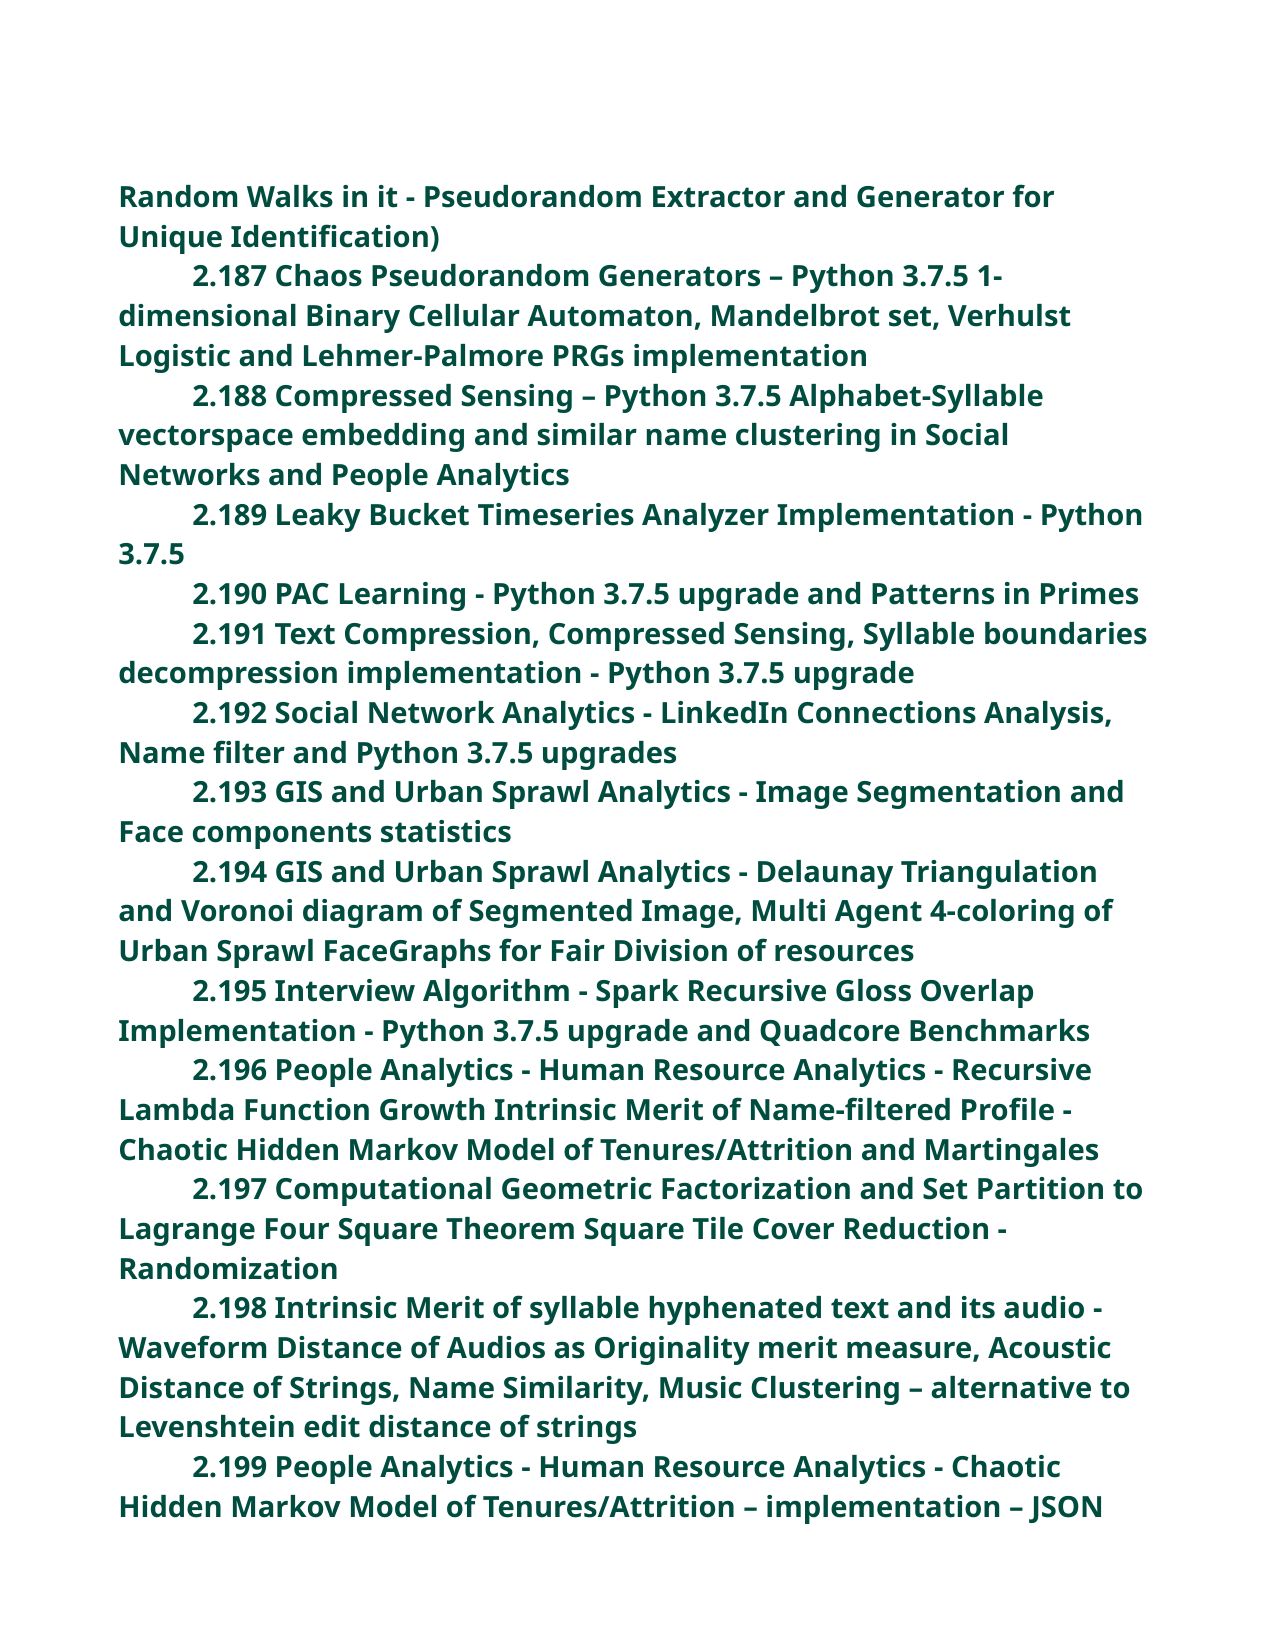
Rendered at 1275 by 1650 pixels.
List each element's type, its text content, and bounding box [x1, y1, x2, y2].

text 2.188 Compressed Sensing – Python 3.7.5 Alphabet-Syllable vectorspace embedding and similar name clustering in Social Networks and People Analytics [118, 375, 1157, 494]
text 2.192 Social Network Analytics - LinkedIn Connections Analysis, Name filter and Python 3.7.5 upgrades [118, 692, 1157, 772]
text 2.194 GIS and Urban Sprawl Analytics - Delaunay Triangulation and Voronoi diagram of Segmented Image, Multi Agent 4-coloring of Urban Sprawl FaceGraphs for Fair Division of resources [118, 851, 1157, 970]
text 2.199 People Analytics - Human Resource Analytics - Chaotic Hidden Markov Model of Tenures/Attrition – implementation – JSON [118, 1446, 1157, 1526]
text 2.191 Text Compression, Compressed Sensing, Syllable boundaries decompression implementation - Python 3.7.5 upgrade [118, 613, 1157, 692]
text 2.195 Interview Algorithm - Spark Recursive Gloss Overlap Implementation - Python 3.7.5 upgrade and Quadcore Benchmarks [118, 970, 1157, 1049]
text 2.189 Leaky Bucket Timeseries Analyzer Implementation - Python 3.7.5 [118, 494, 1157, 573]
text 2.187 Chaos Pseudorandom Generators – Python 3.7.5 1-dimensional Binary Cellular Automaton, Mandelbrot set, Verhulst Logistic and Lehmer-Palmore PRGs implementation [118, 256, 1157, 375]
text Random Walks in it - Pseudorandom Extractor and Generator for Unique Identification) [118, 176, 1157, 256]
text 2.196 People Analytics - Human Resource Analytics - Recursive Lambda Function Growth Intrinsic Merit of Name-filtered Profile - Chaotic Hidden Markov Model of Tenures/Attrition and Martingales [118, 1049, 1157, 1168]
text 2.193 GIS and Urban Sprawl Analytics - Image Segmentation and Face components statistics [118, 772, 1157, 851]
text 2.190 PAC Learning - Python 3.7.5 upgrade and Patterns in Primes [118, 573, 1157, 613]
text 2.198 Intrinsic Merit of syllable hyphenated text and its audio - Waveform Distance of Audios as Originality merit measure, Acoustic Distance of Strings, Name Similarity, Music Clustering – alternative to Levenshtein edit distance of strings [118, 1288, 1157, 1446]
text 2.197 Computational Geometric Factorization and Set Partition to Lagrange Four Square Theorem Square Tile Cover Reduction - Randomization [118, 1168, 1157, 1288]
